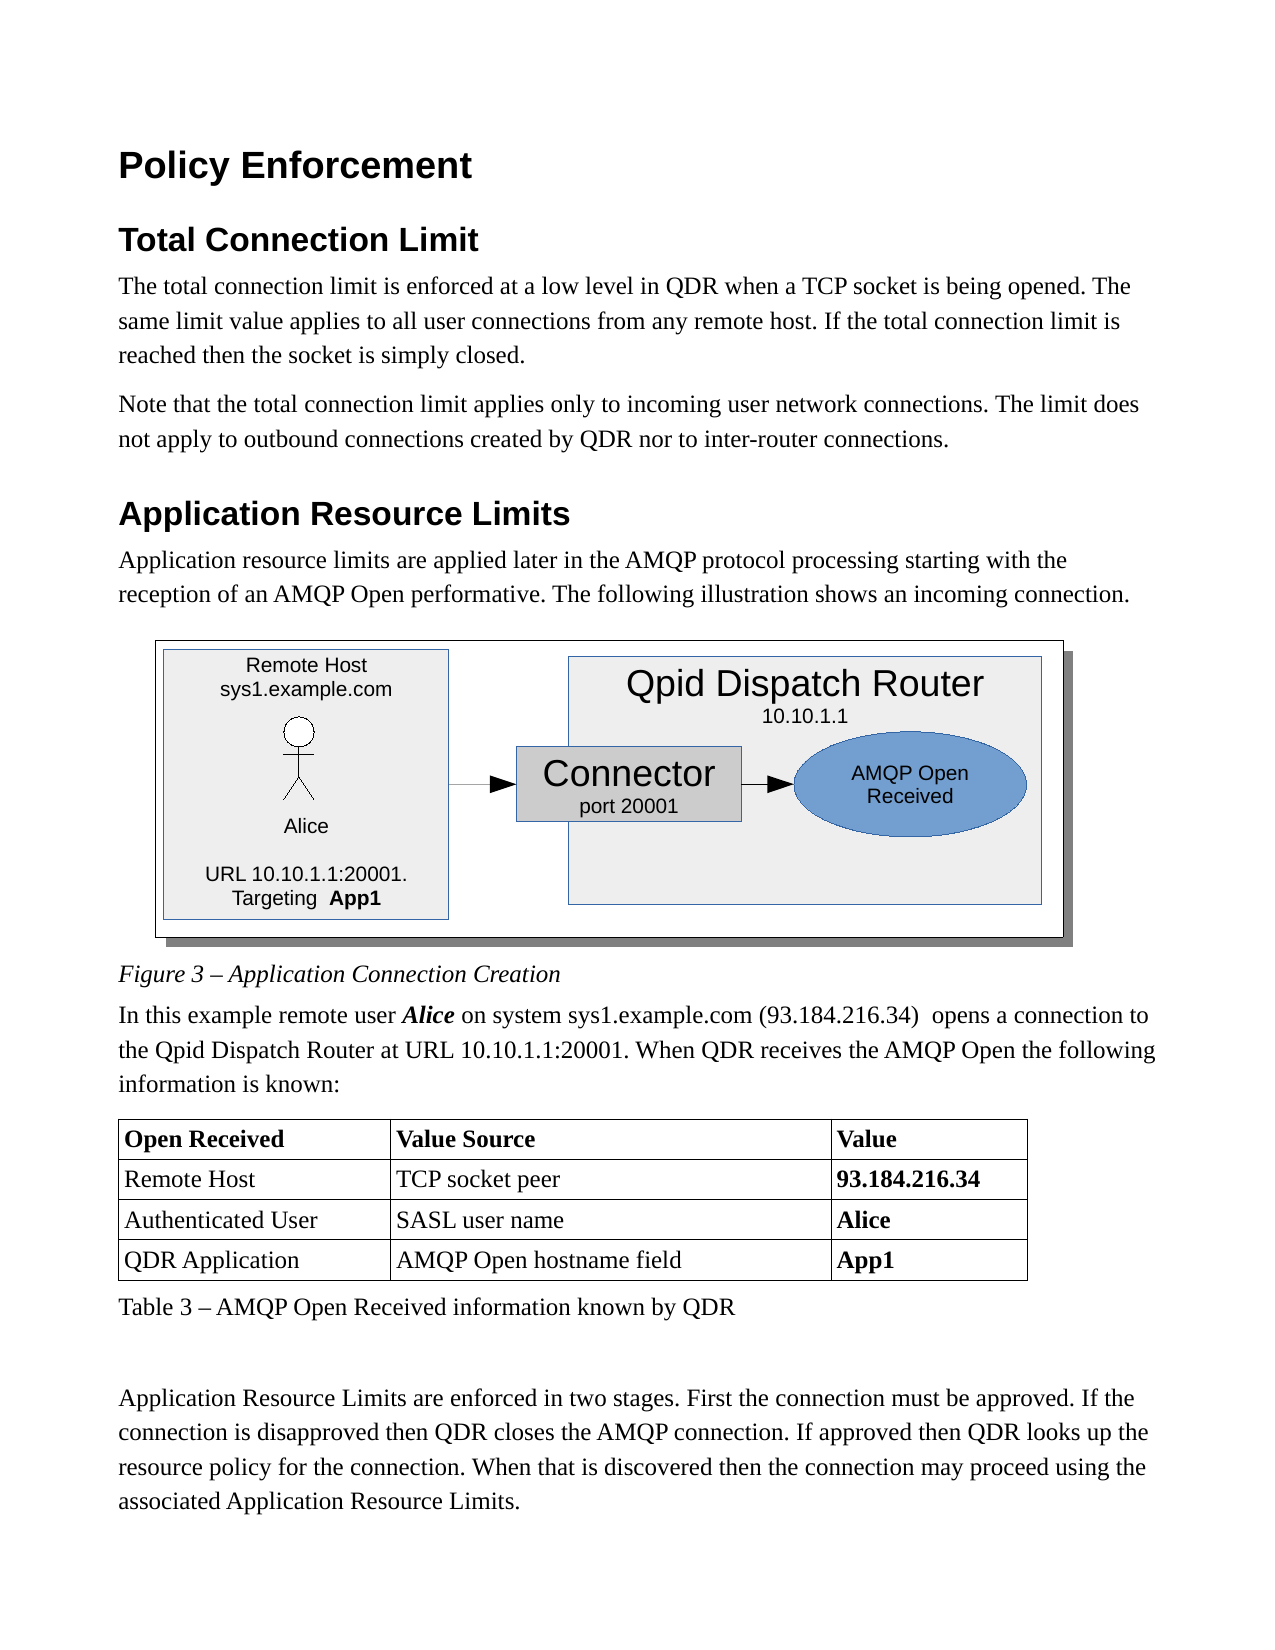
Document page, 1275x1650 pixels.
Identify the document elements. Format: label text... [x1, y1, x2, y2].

table_header Open Received [119, 1120, 390, 1159]
subtitle Total Connection Limit [118, 220, 1157, 259]
table_cell Authenticated User [119, 1200, 390, 1239]
table_cell 93.184.216.34 [832, 1160, 1027, 1199]
table_cell App1 [832, 1240, 1027, 1280]
table_cell TCP socket peer [391, 1160, 831, 1199]
table_cell QDR Application [119, 1240, 390, 1280]
text Application Resource Limits are enforced in two stages. First the connection must be approved. If the connection is disapproved then QDR closes the AMQP connection. If approved then QDR looks up the resource policy for the connection. When that is discovered then the connection may proceed using the associated Application Resource Limits. [118, 1383, 1157, 1515]
table_header Value [832, 1120, 1027, 1159]
text The total connection limit is enforced at a low level in QDR when a TCP socket is being opened. The same limit value applies to all user connections from any remote host. If the total connection limit is reached then the socket is simply closed. [118, 271, 1157, 369]
text Figure 3 – Application Connection Creation [118, 641, 1157, 988]
text In this example remote user Alice on system sys1.example.com (93.184.216.34) opens a connection to the Qpid Dispatch Router at URL 10.10.1.1:20001. When QDR receives the AMQP Open the following information is known: [118, 1000, 1157, 1098]
table_cell Alice [832, 1200, 1027, 1239]
text Note that the total connection limit applies only to incoming user network connections. The limit does not apply to outbound connections created by QDR nor to inter-router connections. [118, 389, 1157, 452]
table_cell SASL user name [391, 1200, 831, 1239]
text Application resource limits are applied later in the AMQP protocol processing starting with the reception of an AMQP Open performative. The following illustration shows an incoming connection. [118, 545, 1157, 608]
text Table 3 – AMQP Open Received information known by QDR [118, 1292, 1157, 1321]
table_cell Remote Host [119, 1160, 390, 1199]
table_cell AMQP Open hostname field [391, 1240, 831, 1280]
table_header Value Source [391, 1120, 831, 1159]
subtitle Application Resource Limits [118, 494, 1157, 532]
subtitle Policy Enforcement [118, 143, 1157, 187]
